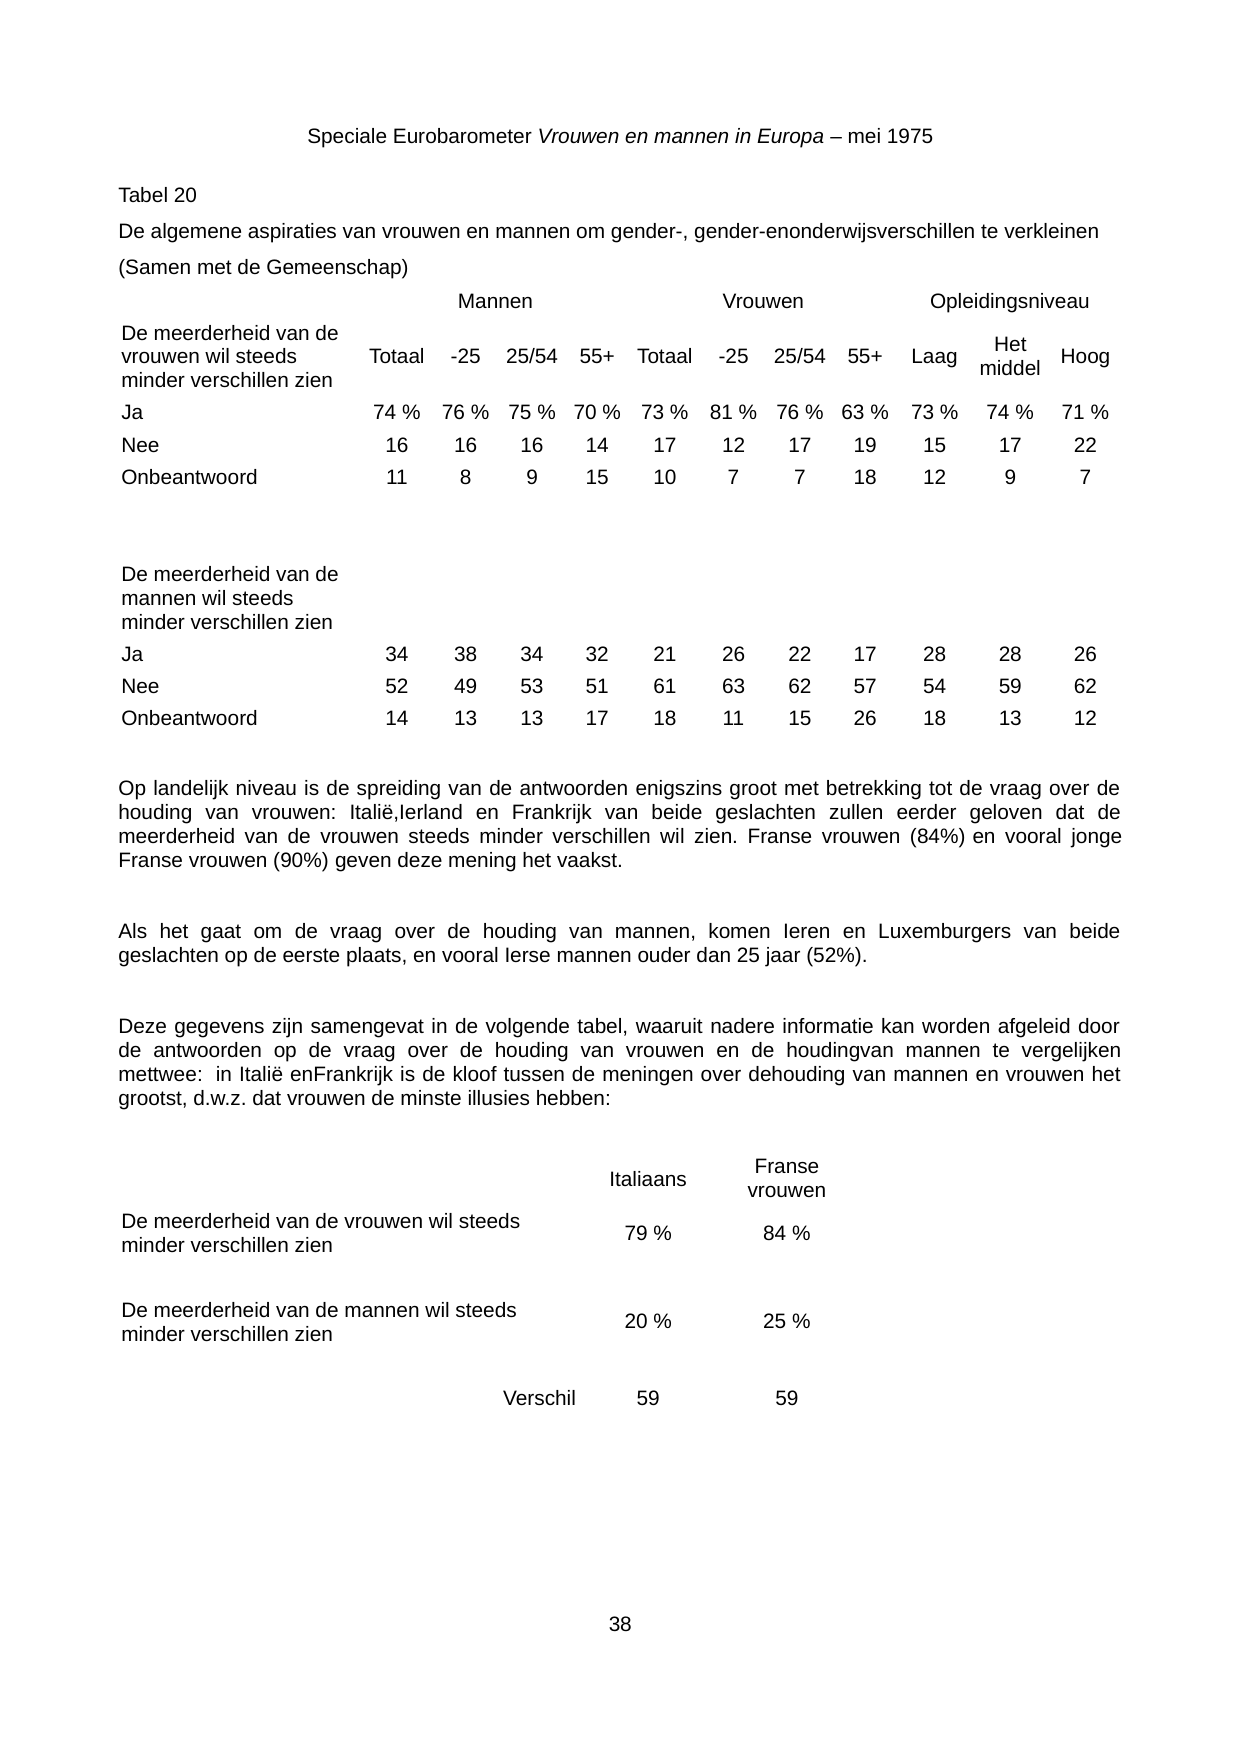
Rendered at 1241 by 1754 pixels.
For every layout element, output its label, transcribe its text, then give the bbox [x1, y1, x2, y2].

table_cell -25 [432, 317, 499, 396]
table_cell -25 [700, 317, 767, 396]
text Deze gegevens zijn samengevat in de volgende tabel, waaruit nadere informatie kan worden afgeleid door de antwoorden op de vraag over de houding van vrouwen en de houdingvan mannen te vergelijken mettwee: in Italië enFrankrijk is de kloof tussen de meningen over dehouding van mannen en vrouwen het grootst, d.w.z. dat vrouwen de minste illusies hebben: [118, 1014, 1122, 1110]
table_cell [767, 493, 833, 526]
table_cell 25 % [717, 1294, 856, 1349]
table_cell [499, 558, 565, 637]
table_cell Onbeantwoord [118, 702, 361, 734]
table_cell [833, 493, 897, 526]
table_cell Nee [118, 428, 361, 461]
table_cell 57 [833, 670, 897, 702]
table_cell 8 [432, 461, 499, 493]
table_header Franse vrouwen [717, 1151, 856, 1205]
table_cell 76 % [767, 396, 833, 428]
table_cell 32 [565, 637, 629, 669]
table_cell 25/54 [767, 317, 833, 396]
table_header [118, 284, 361, 317]
table_header Vrouwen [629, 284, 897, 317]
table_cell Totaal [361, 317, 432, 396]
table_cell [361, 493, 432, 526]
table_cell 13 [499, 702, 565, 734]
table_cell 28 [897, 637, 972, 669]
table_cell 76 % [432, 396, 499, 428]
table_cell 74 % [972, 396, 1048, 428]
table_cell 16 [432, 428, 499, 461]
table_cell 20 % [579, 1294, 717, 1349]
table_cell [432, 526, 499, 558]
table_cell 61 [629, 670, 700, 702]
table_cell [972, 526, 1048, 558]
table_cell 26 [1048, 637, 1122, 669]
table_cell [118, 526, 361, 558]
table_cell [717, 1261, 856, 1293]
table_cell 51 [565, 670, 629, 702]
table_cell 73 % [897, 396, 972, 428]
table_cell 34 [361, 637, 432, 669]
table_cell [897, 526, 972, 558]
table_cell 55+ [565, 317, 629, 396]
table_cell [1048, 493, 1122, 526]
table_cell [118, 493, 361, 526]
table_cell 9 [499, 461, 565, 493]
table_cell Nee [118, 670, 361, 702]
table_cell [833, 526, 897, 558]
table_cell [700, 558, 767, 637]
table_cell 38 [432, 637, 499, 669]
table_cell [767, 526, 833, 558]
table_header [118, 1151, 579, 1205]
table_cell [833, 558, 897, 637]
table_cell 26 [833, 702, 897, 734]
table_cell [629, 493, 700, 526]
table_cell 62 [1048, 670, 1122, 702]
table_cell [361, 526, 432, 558]
table_cell 73 % [629, 396, 700, 428]
table_cell 79 % [579, 1205, 717, 1261]
table_cell [717, 1349, 856, 1382]
table_cell 22 [767, 637, 833, 669]
table_cell Totaal [629, 317, 700, 396]
table_cell 21 [629, 637, 700, 669]
table_cell 17 [565, 702, 629, 734]
table_cell 17 [629, 428, 700, 461]
table_cell 17 [767, 428, 833, 461]
table_cell [579, 1261, 717, 1293]
table_cell 16 [499, 428, 565, 461]
table_cell 13 [972, 702, 1048, 734]
table_cell 12 [700, 428, 767, 461]
table_cell 59 [579, 1382, 717, 1414]
table_cell [118, 1261, 579, 1293]
table_cell [767, 558, 833, 637]
table_cell 53 [499, 670, 565, 702]
table_cell [1048, 526, 1122, 558]
table_cell Verschil [118, 1382, 579, 1414]
table_cell [565, 526, 629, 558]
table_cell 81 % [700, 396, 767, 428]
text (Samen met de Gemeenschap) [118, 254, 1122, 278]
table_header Italiaans [579, 1151, 717, 1205]
table_cell 71 % [1048, 396, 1122, 428]
table_cell 7 [700, 461, 767, 493]
table_cell 22 [1048, 428, 1122, 461]
table_cell 7 [767, 461, 833, 493]
table_cell 14 [565, 428, 629, 461]
table_cell 16 [361, 428, 432, 461]
table_cell [629, 526, 700, 558]
table_cell [972, 493, 1048, 526]
table_cell 15 [565, 461, 629, 493]
table_cell [629, 558, 700, 637]
table_cell Ja [118, 637, 361, 669]
table_cell 70 % [565, 396, 629, 428]
table_cell [972, 558, 1048, 637]
table_cell 11 [700, 702, 767, 734]
table_cell 62 [767, 670, 833, 702]
text Tabel 20 [118, 183, 1122, 207]
table_cell [361, 558, 432, 637]
table_cell Hoog [1048, 317, 1122, 396]
table_cell 74 % [361, 396, 432, 428]
table_cell 13 [432, 702, 499, 734]
table_cell 52 [361, 670, 432, 702]
table_cell Laag [897, 317, 972, 396]
text Als het gaat om de vraag over de houding van mannen, komen Ieren en Luxemburgers van beide geslachten op de eerste plaats, en vooral Ierse mannen ouder dan 25 jaar (52%). [118, 919, 1122, 967]
table_cell [565, 558, 629, 637]
table_cell Het middel [972, 317, 1048, 396]
table_cell 9 [972, 461, 1048, 493]
table_cell 59 [717, 1382, 856, 1414]
table_cell 14 [361, 702, 432, 734]
table_cell 18 [897, 702, 972, 734]
table_cell [897, 558, 972, 637]
table_cell De meerderheid van de mannen wil steeds minder verschillen zien [118, 1294, 579, 1349]
table_cell 18 [833, 461, 897, 493]
table_cell Ja [118, 396, 361, 428]
table_header Opleidingsniveau [897, 284, 1122, 317]
table_cell 18 [629, 702, 700, 734]
table_cell [700, 493, 767, 526]
table_cell 63 % [833, 396, 897, 428]
table_cell 28 [972, 637, 1048, 669]
table_cell [565, 493, 629, 526]
table_cell 63 [700, 670, 767, 702]
table_cell Onbeantwoord [118, 461, 361, 493]
table_cell [432, 558, 499, 637]
table_cell 19 [833, 428, 897, 461]
table_cell 26 [700, 637, 767, 669]
table_cell [499, 493, 565, 526]
table_cell [897, 493, 972, 526]
table_cell 10 [629, 461, 700, 493]
table_cell 12 [897, 461, 972, 493]
table_cell De meerderheid van de vrouwen wil steeds minder verschillen zien [118, 317, 361, 396]
table_cell 17 [833, 637, 897, 669]
table_cell 84 % [717, 1205, 856, 1261]
table_cell 59 [972, 670, 1048, 702]
table_cell De meerderheid van de vrouwen wil steeds minder verschillen zien [118, 1205, 579, 1261]
table_cell 17 [972, 428, 1048, 461]
table_cell [118, 1349, 579, 1382]
table_cell 7 [1048, 461, 1122, 493]
table_cell 25/54 [499, 317, 565, 396]
table_cell 15 [767, 702, 833, 734]
table_cell 55+ [833, 317, 897, 396]
table_cell [499, 526, 565, 558]
table_cell [432, 493, 499, 526]
table_cell 15 [897, 428, 972, 461]
text De algemene aspiraties van vrouwen en mannen om gender-, gender-enonderwijsverschillen te verkleinen [118, 219, 1122, 243]
table_cell 12 [1048, 702, 1122, 734]
table_cell [579, 1349, 717, 1382]
table_cell [700, 526, 767, 558]
table_cell 34 [499, 637, 565, 669]
table_cell [1048, 558, 1122, 637]
table_cell 75 % [499, 396, 565, 428]
table_cell 11 [361, 461, 432, 493]
table_header Mannen [361, 284, 629, 317]
text Op landelijk niveau is de spreiding van de antwoorden enigszins groot met betrekking tot de vraag over de houding van vrouwen: Italië,Ierland en Frankrijk van beide geslachten zullen eerder geloven dat de meerderheid van de vrouwen steeds minder verschillen wil zien. Franse vrouwen (84%) en vooral jonge Franse vrouwen (90%) geven deze mening het vaakst. [118, 776, 1122, 872]
table_cell 49 [432, 670, 499, 702]
table_cell De meerderheid van de mannen wil steeds minder verschillen zien [118, 558, 361, 637]
table_cell 54 [897, 670, 972, 702]
